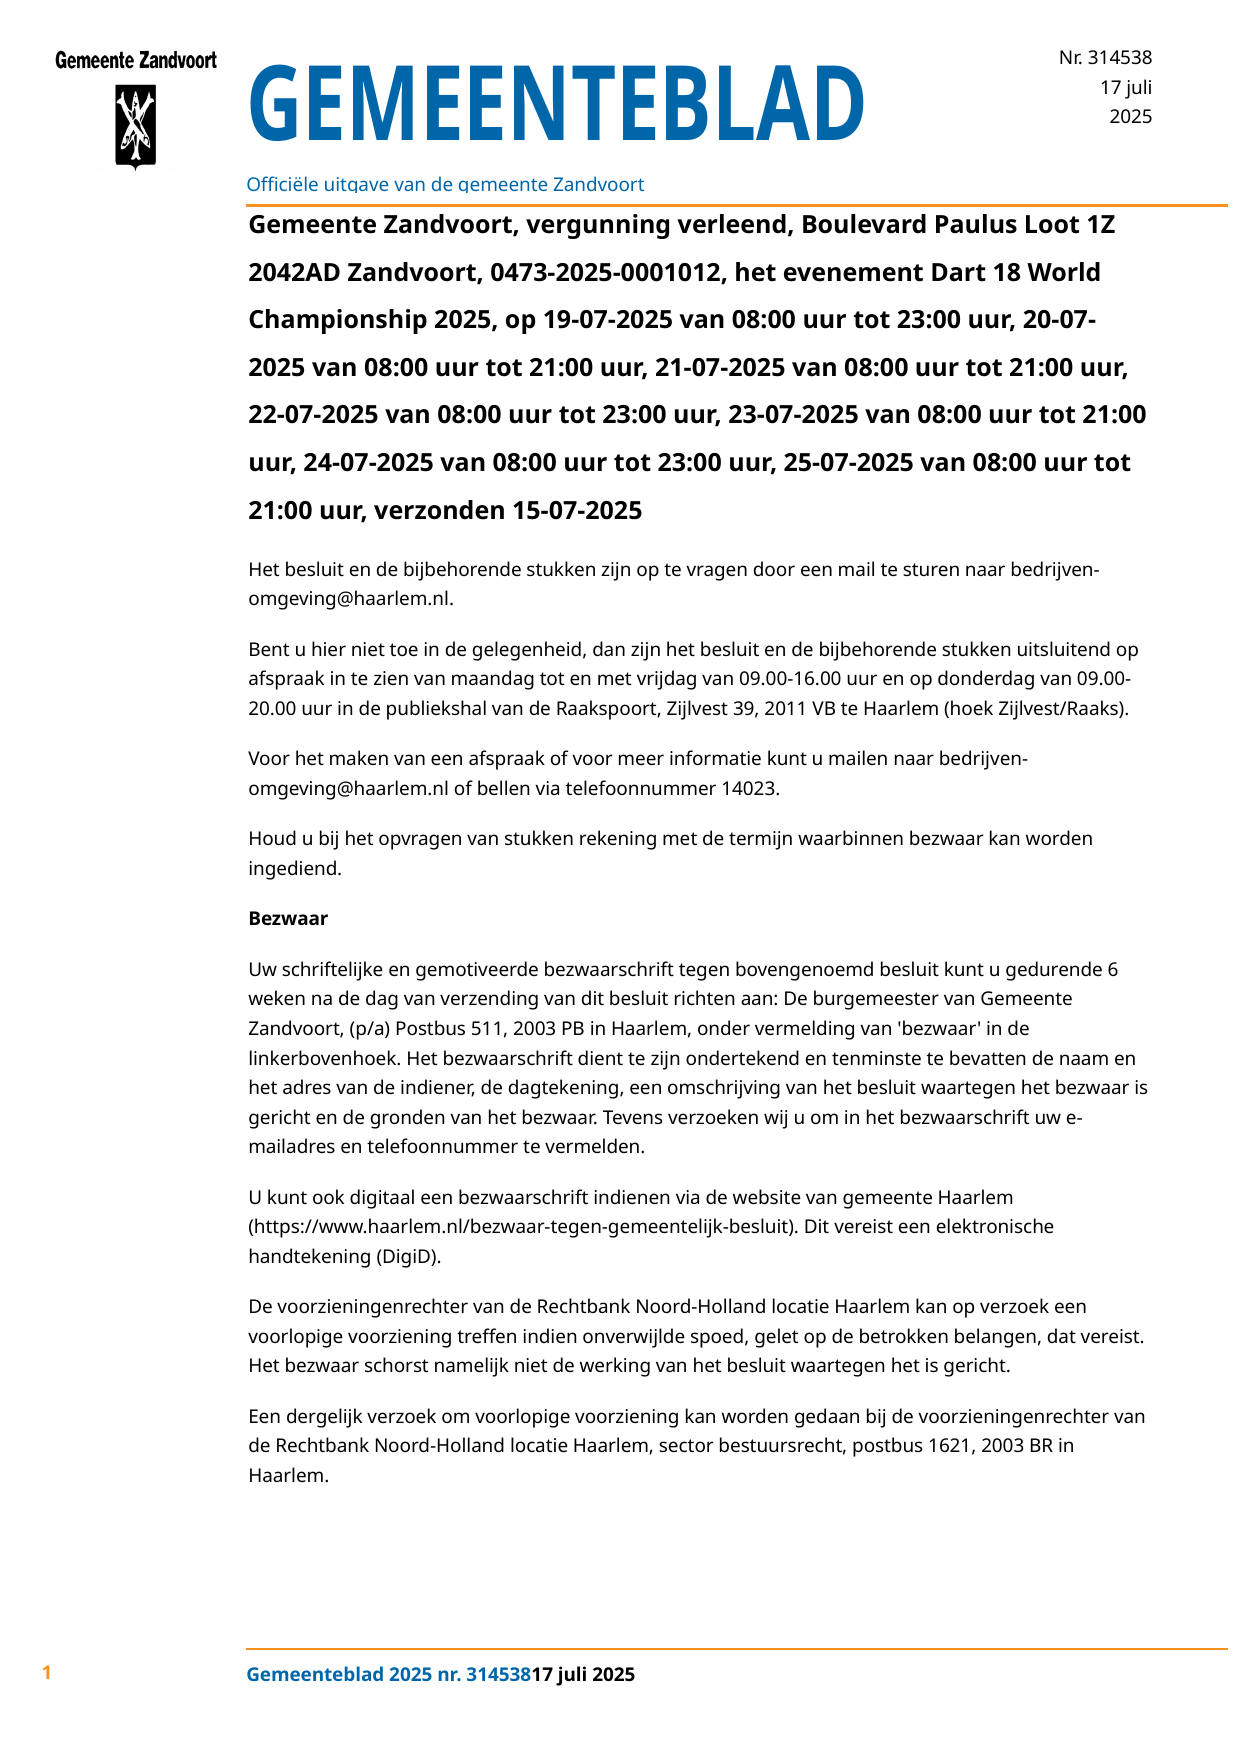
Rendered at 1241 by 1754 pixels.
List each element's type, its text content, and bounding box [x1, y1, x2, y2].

picture [41, 47, 231, 172]
text Voor het maken van een afspraak of voor meer informatie kunt u mailen naar bedrijven-omgeving@haarlem.nl of bellen via telefoonnummer 14023. [248, 746, 1152, 801]
text De voorzieningenrechter van de Rechtbank Noord-Holland locatie Haarlem kan op verzoek een voorlopige voorziening treffen indien onverwijlde spoed, gelet op de betrokken belangen, dat vereist. Het bezwaar schorst namelijk niet de werking van het besluit waartegen het is gericht. [248, 1293, 1152, 1378]
text Bent u hier niet toe in de gelegenheid, dan zijn het besluit en de bijbehorende stukken uitsluitend op afspraak in te zien van maandag tot en met vrijdag van 09.00-16.00 uur en op donderdag van 09.00-20.00 uur in de publiekshal van de Raakspoort, Zijlvest 39, 2011 VB te Haarlem (hoek Zijlvest/Raaks). [248, 636, 1152, 721]
text Gemeente Zandvoort, vergunning verleend, Boulevard Paulus Loot 1Z 2042AD Zandvoort, 0473-2025-0001012, het evenement Dart 18 World Championship 2025, op 19-07-2025 van 08:00 uur tot 23:00 uur, 20-07-2025 van 08:00 uur tot 21:00 uur, 21-07-2025 van 08:00 uur tot 21:00 uur, 22-07-2025 van 08:00 uur tot 23:00 uur, 23-07-2025 van 08:00 uur tot 21:00 uur, 24-07-2025 van 08:00 uur tot 23:00 uur, 25-07-2025 van 08:00 uur tot 21:00 uur, verzonden 15-07-2025 [248, 207, 1152, 526]
text Het besluit en de bijbehorende stukken zijn op te vragen door een mail te sturen naar bedrijven-omgeving@haarlem.nl. [248, 556, 1152, 611]
text U kunt ook digitaal een bezwaarschrift indienen via de website van gemeente Haarlem (https://www.haarlem.nl/bezwaar-tegen-gemeentelijk-besluit). Dit vereist een elektronische handtekening (DigiD). [248, 1184, 1152, 1269]
text Houd u bij het opvragen van stukken rekening met de termijn waarbinnen bezwaar kan worden ingediend. [248, 826, 1152, 881]
text Een dergelijk verzoek om voorlopige voorziening kan worden gedaan bij de voorzieningenrechter van de Rechtbank Noord-Holland locatie Haarlem, sector bestuursrecht, postbus 1621, 2003 BR in Haarlem. [248, 1403, 1152, 1488]
text Bezwaar [248, 906, 1152, 931]
text Uw schriftelijke en gemotiveerde bezwaarschrift tegen bovengenoemd besluit kunt u gedurende 6 weken na de dag van verzending van dit besluit richten aan: De burgemeester van Gemeente Zandvoort, (p/a) Postbus 511, 2003 PB in Haarlem, onder vermelding van 'bezwaar' in de linkerbovenhoek. Het bezwaarschrift dient te zijn ondertekend en tenminste te bevatten de naam en het adres van de indiener, de dagtekening, een omschrijving van het besluit waartegen het bezwaar is gericht en de gronden van het bezwaar. Tevens verzoeken wij u om in het bezwaarschrift uw e-mailadres en telefoonnummer te vermelden. [248, 956, 1152, 1159]
